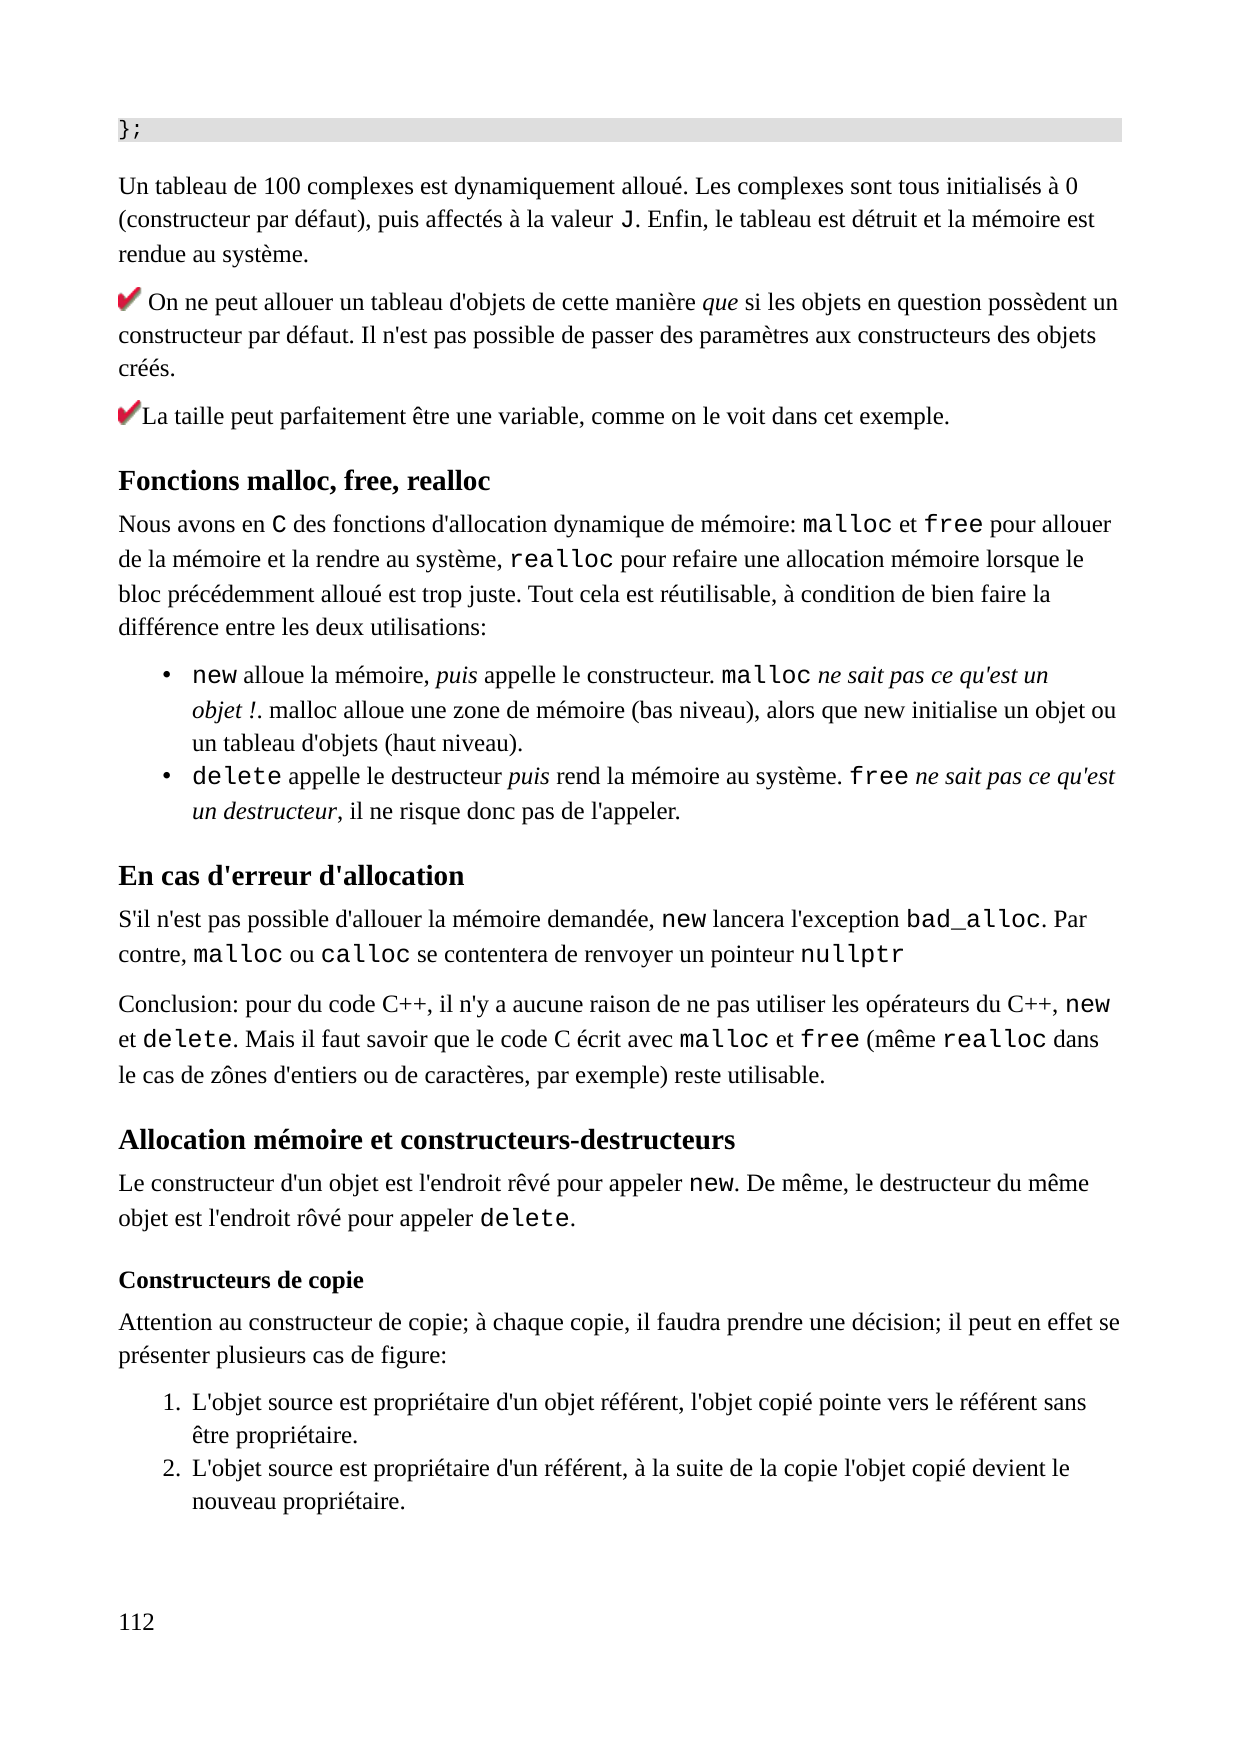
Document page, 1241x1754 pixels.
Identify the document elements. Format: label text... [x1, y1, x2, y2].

text }; [118, 118, 1122, 142]
subtitle Constructeurs de copie [118, 1266, 1122, 1294]
text Conclusion: pour du code C++, il n'y a aucune raison de ne pas utiliser les opérateurs du C++, new et delete. Mais il faut savoir que le code C écrit avec malloc et free (même realloc dans le cas de zônes d'entiers ou de caractères, par exemple) reste utilisable. [118, 989, 1122, 1088]
subtitle Fonctions malloc, free, realloc [118, 463, 1122, 497]
text Attention au constructeur de copie; à chaque copie, il faudra prendre une décision; il peut en effet se présenter plusieurs cas de figure: [118, 1307, 1122, 1368]
text Nous avons en C des fonctions d'allocation dynamique de mémoire: malloc et free pour allouer de la mémoire et la rendre au système, realloc pour refaire une allocation mémoire lorsque le bloc précédemment alloué est trop juste. Tout cela est réutilisable, à condition de bien faire la différence entre les deux utilisations: [118, 509, 1122, 641]
text S'il n'est pas possible d'allouer la mémoire demandée, new lancera l'exception bad_alloc. Par contre, malloc ou calloc se contentera de renvoyer un pointeur nullptr [118, 904, 1122, 970]
picture [118, 287, 142, 311]
list new alloue la mémoire, puis appelle le constructeur. malloc ne sait pas ce qu'est un objet !. malloc alloue une zone de mémoire (bas niveau), alors que new initialise un objet ou un tableau d'objets (haut niveau). [162, 660, 1122, 757]
text On ne peut allouer un tableau d'objets de cette manière que si les objets en question possèdent un constructeur par défaut. Il n'est pas possible de passer des paramètres aux constructeurs des objets créés. [118, 287, 1122, 382]
list L'objet source est propriétaire d'un objet référent, l'objet copié pointe vers le référent sans être propriétaire. [162, 1387, 1122, 1449]
picture [118, 400, 142, 425]
list L'objet source est propriétaire d'un référent, à la suite de la copie l'objet copié devient le nouveau propriétaire. [162, 1453, 1122, 1515]
subtitle En cas d'erreur d'allocation [118, 858, 1122, 892]
text Le constructeur d'un objet est l'endroit rêvé pour appeler new. De même, le destructeur du même objet est l'endroit rôvé pour appeler delete. [118, 1168, 1122, 1234]
text Un tableau de 100 complexes est dynamiquement alloué. Les complexes sont tous initialisés à 0 (constructeur par défaut), puis affectés à la valeur J. Enfin, le tableau est détruit et la mémoire est rendue au système. [118, 171, 1122, 268]
subtitle Allocation mémoire et constructeurs-destructeurs [118, 1122, 1122, 1155]
list delete appelle le destructeur puis rend la mémoire au système. free ne sait pas ce qu'est un destructeur, il ne risque donc pas de l'appeler. [162, 761, 1122, 825]
text La taille peut parfaitement être une variable, comme on le voit dans cet exemple. [118, 401, 1122, 429]
